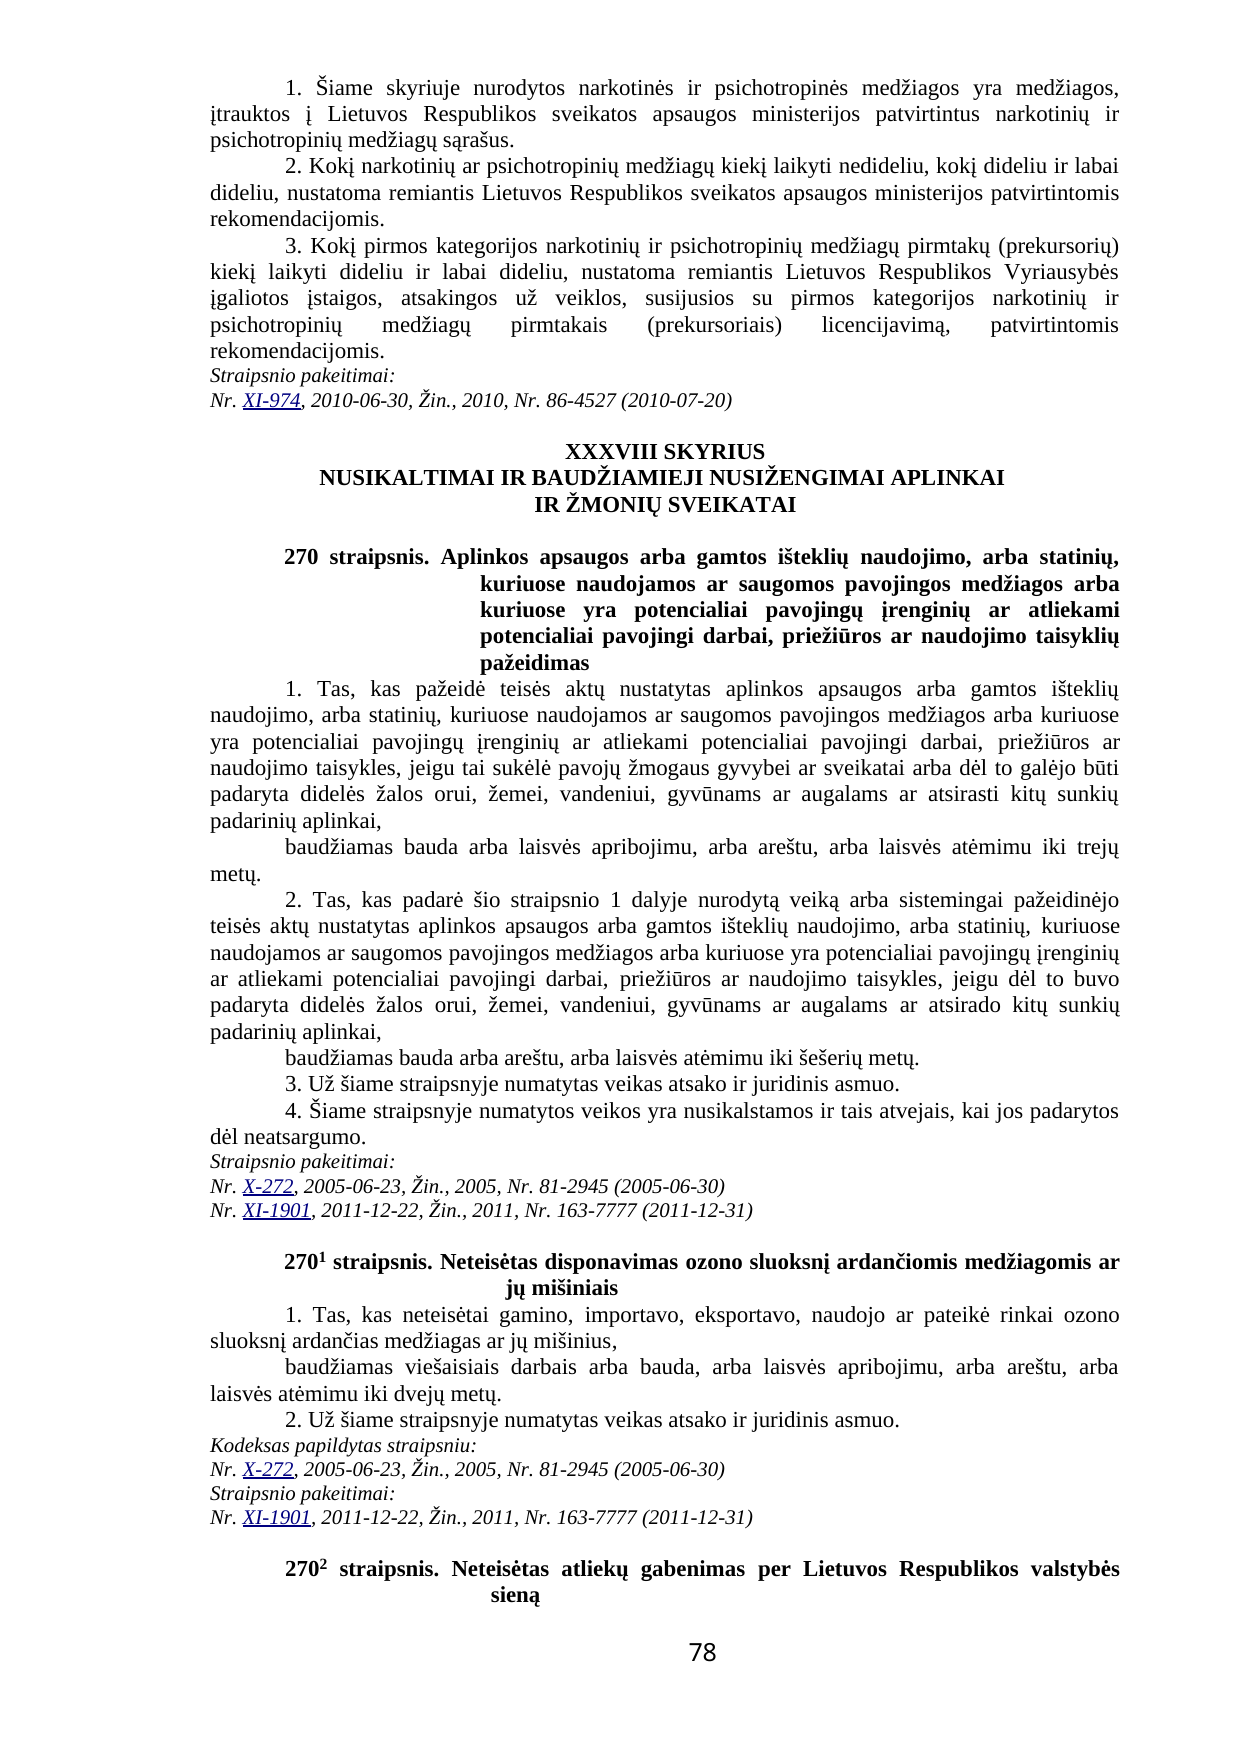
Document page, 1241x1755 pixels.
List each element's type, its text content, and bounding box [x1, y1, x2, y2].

text 2. Už šiame straipsnyje numatytas veikas atsako ir juridinis asmuo. [210, 1406, 1120, 1432]
text 2. Tas, kas padarė šio straipsnio 1 dalyje nurodytą veiką arba sistemingai pažeidinėjo teisės aktų nustatytas aplinkos apsaugos arba gamtos išteklių naudojimo, arba statinių, kuriuose naudojamos ar saugomos pavojingos medžiagos arba kuriuose yra potencialiai pavojingų įrenginių ar atliekami potencialiai pavojingi darbai, priežiūros ar naudojimo taisykles, jeigu dėl to buvo padaryta didelės žalos orui, žemei, vandeniui, gyvūnams ar augalams ar atsirado kitų sunkių padarinių aplinkai, [210, 886, 1120, 1044]
text Kodeksas papildytas straipsniu: [210, 1432, 1120, 1457]
text 270 straipsnis. Aplinkos apsaugos arba gamtos išteklių naudojimo, arba statinių, kuriuose naudojamos ar saugomos pavojingos medžiagos arba kuriuose yra potencialiai pavojingų įrenginių ar atliekami potencialiai pavojingi darbai, priežiūros ar naudojimo taisyklių pažeidimas [284, 543, 1120, 675]
text Straipsnio pakeitimai: [210, 363, 1120, 387]
subtitle XXXVIII SKYRIUS [210, 438, 1120, 464]
text 1. Tas, kas neteisėtai gamino, importavo, eksportavo, naudojo ar pateikė rinkai ozono sluoksnį ardančias medžiagas ar jų mišinius, [210, 1301, 1120, 1353]
text baudžiamas bauda arba laisvės apribojimu, arba areštu, arba laisvės atėmimu iki trejų metų. [210, 833, 1120, 886]
text NUSIKALTIMAI IR BAUDŽIAMIEJI NUSIŽENGIMAI APLINKAI IR ŽMONIŲ SVEIKATAI [210, 464, 1120, 517]
text 3. Už šiame straipsnyje numatytas veikas atsako ir juridinis asmuo. [210, 1070, 1120, 1097]
text baudžiamas viešaisiais darbais arba bauda, arba laisvės apribojimu, arba areštu, arba laisvės atėmimu iki dvejų metų. [210, 1353, 1120, 1406]
text Nr. XI-974, 2010-06-30, Žin., 2010, Nr. 86-4527 (2010-07-20) [210, 387, 1120, 412]
text 4. Šiame straipsnyje numatytos veikos yra nusikalstamos ir tais atvejais, kai jos padarytos dėl neatsargumo. [210, 1097, 1120, 1149]
text baudžiamas bauda arba areštu, arba laisvės atėmimu iki šešerių metų. [210, 1044, 1120, 1070]
text 1. Šiame skyriuje nurodytos narkotinės ir psichotropinės medžiagos yra medžiagos, įtrauktos į Lietuvos Respublikos sveikatos apsaugos ministerijos patvirtintus narkotinių ir psichotropinių medžiagų sąrašus. [210, 73, 1120, 153]
text Nr. X-272, 2005-06-23, Žin., 2005, Nr. 81-2945 (2005-06-30) [210, 1457, 1120, 1481]
text Nr. XI-1901, 2011-12-22, Žin., 2011, Nr. 163-7777 (2011-12-31) [210, 1198, 1120, 1222]
text 2701 straipsnis. Neteisėtas disponavimas ozono sluoksnį ardančiomis medžiagomis ar jų mišiniais [284, 1248, 1120, 1301]
text Nr. XI-1901, 2011-12-22, Žin., 2011, Nr. 163-7777 (2011-12-31) [210, 1505, 1120, 1529]
text Straipsnio pakeitimai: [210, 1481, 1120, 1505]
text 3. Kokį pirmos kategorijos narkotinių ir psichotropinių medžiagų pirmtakų (prekursorių) kiekį laikyti dideliu ir labai dideliu, nustatoma remiantis Lietuvos Respublikos Vyriausybės įgaliotos įstaigos, atsakingos už veiklos, susijusios su pirmos kategorijos narkotinių ir psichotropinių medžiagų pirmtakais (prekursoriais) licencijavimą, patvirtintomis rekomendacijomis. [210, 232, 1120, 363]
text 2. Kokį narkotinių ar psichotropinių medžiagų kiekį laikyti nedideliu, kokį dideliu ir labai dideliu, nustatoma remiantis Lietuvos Respublikos sveikatos apsaugos ministerijos patvirtintomis rekomendacijomis. [210, 153, 1120, 232]
text Nr. X-272, 2005-06-23, Žin., 2005, Nr. 81-2945 (2005-06-30) [210, 1173, 1120, 1198]
text 1. Tas, kas pažeidė teisės aktų nustatytas aplinkos apsaugos arba gamtos išteklių naudojimo, arba statinių, kuriuose naudojamos ar saugomos pavojingos medžiagos arba kuriuose yra potencialiai pavojingų įrenginių ar atliekami potencialiai pavojingi darbai, priežiūros ar naudojimo taisykles, jeigu tai sukėlė pavojų žmogaus gyvybei ar sveikatai arba dėl to galėjo būti padaryta didelės žalos orui, žemei, vandeniui, gyvūnams ar augalams ar atsirasti kitų sunkių padarinių aplinkai, [210, 675, 1120, 833]
text 2702 straipsnis. Neteisėtas atliekų gabenimas per Lietuvos Respublikos valstybės sieną [285, 1555, 1120, 1608]
text Straipsnio pakeitimai: [210, 1149, 1120, 1173]
